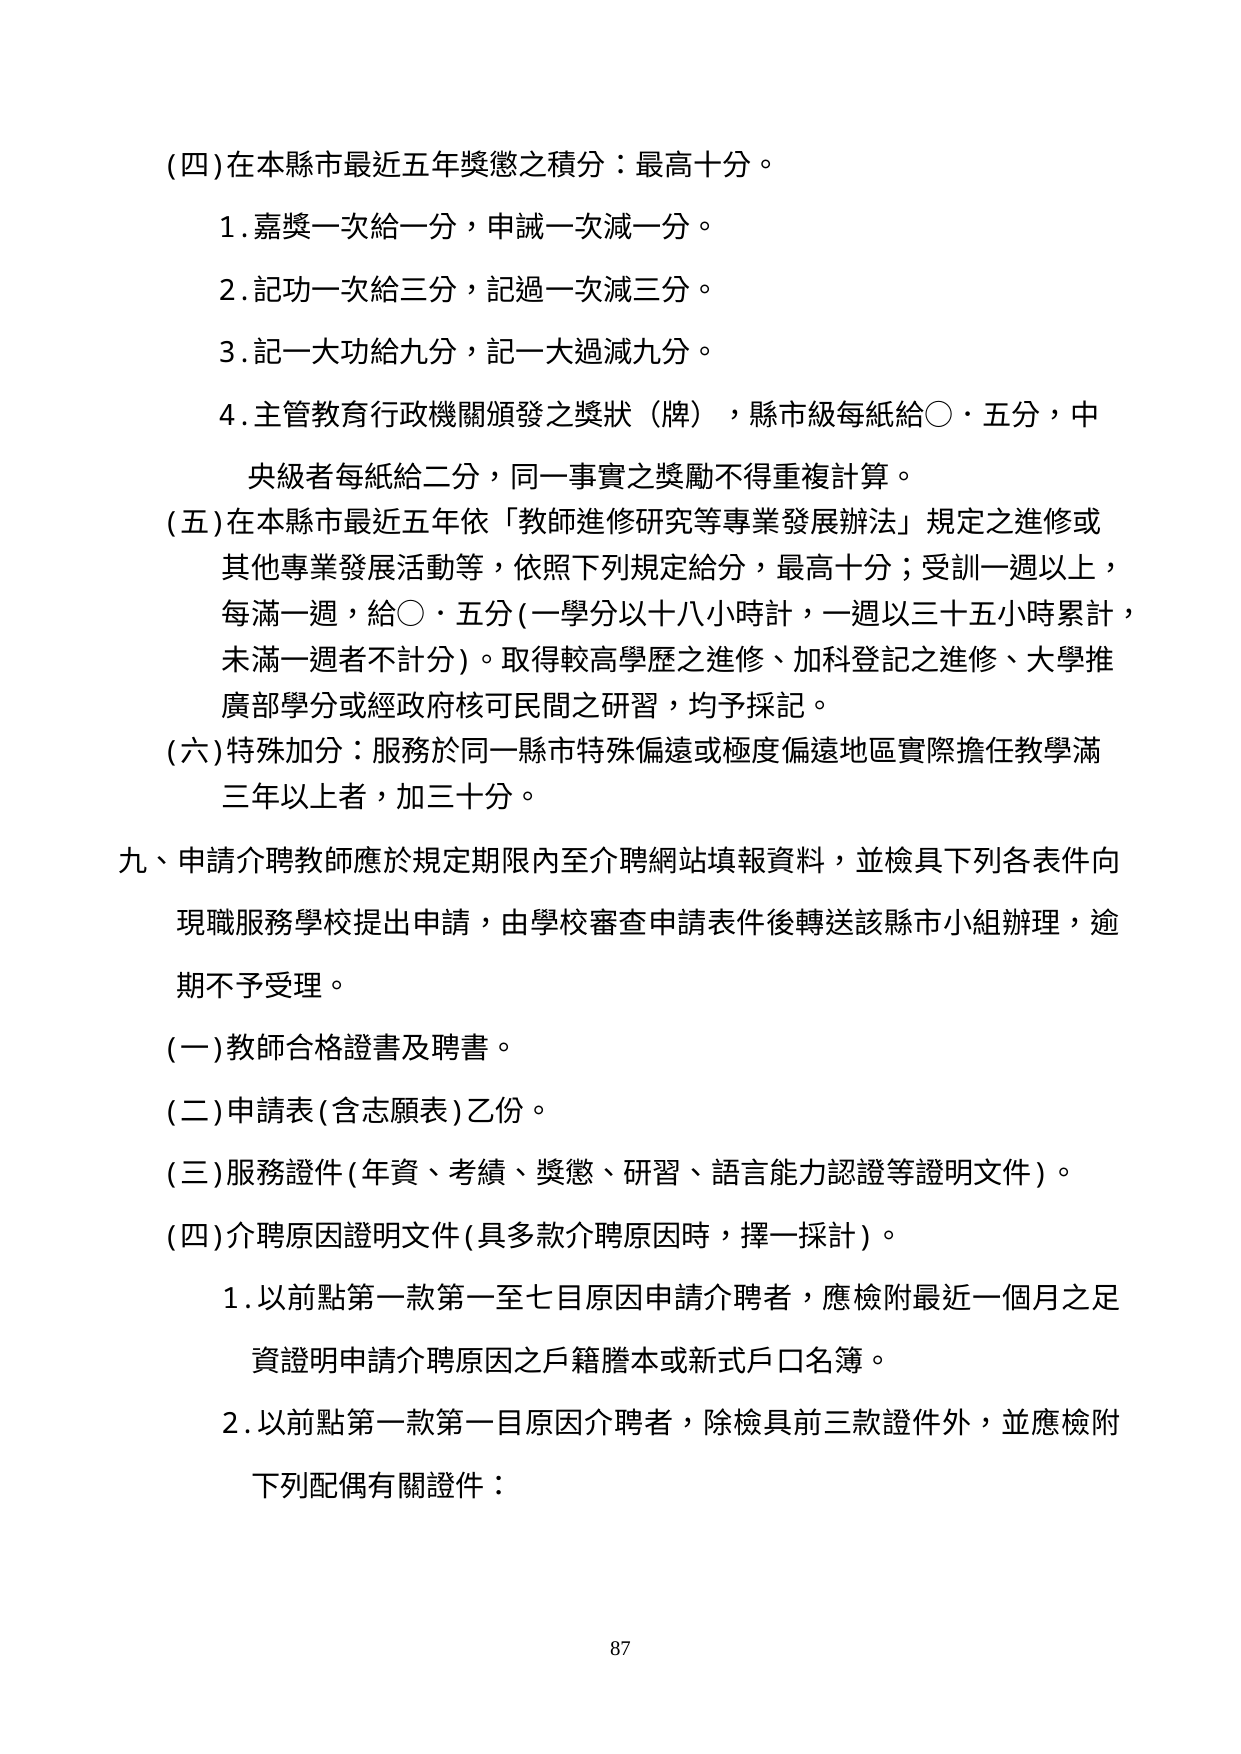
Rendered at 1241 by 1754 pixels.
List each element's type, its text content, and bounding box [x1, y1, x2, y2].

text 九、申請介聘教師應於規定期限內至介聘網站填報資料，並檢具下列各表件向現職服務學校提出申請，由學校審查申請表件後轉送該縣市小組辦理，逾期不予受理。 [118, 817, 1122, 1004]
text (一)教師合格證書及聘書。 [162, 1004, 1122, 1067]
text (四)在本縣市最近五年獎懲之積分：最高十分。 [118, 121, 1122, 183]
text (二)申請表(含志願表)乙份。 [162, 1067, 1122, 1129]
text 2.記功一次給三分，記過一次減三分。 [218, 246, 1122, 308]
text 4.主管教育行政機關頒發之獎狀（牌），縣市級每紙給○．五分，中央級者每紙給二分，同一事實之獎勵不得重複計算。 [218, 371, 1122, 496]
text 2.以前點第一款第一目原因介聘者，除檢具前三款證件外，並應檢附下列配偶有關證件： [221, 1379, 1122, 1504]
text 3.記一大功給九分，記一大過減九分。 [218, 308, 1122, 371]
text (六)特殊加分：服務於同一縣市特殊偏遠或極度偏遠地區實際擔任教學滿三年以上者，加三十分。 [162, 725, 1122, 817]
text 1.嘉獎一次給一分，申誡一次減一分。 [218, 183, 1122, 246]
text (五)在本縣市最近五年依「教師進修研究等專業發展辦法」規定之進修或其他專業發展活動等，依照下列規定給分，最高十分；受訓一週以上，每滿一週，給○．五分(一學分以十八小時計，一週以三十五小時累計，未滿一週者不計分)。取得較高學歷之進修、加科登記之進修、大學推廣部學分或經政府核可民間之研習，均予採記。 [162, 496, 1122, 725]
text 1.以前點第一款第一至七目原因申請介聘者，應檢附最近一個月之足資證明申請介聘原因之戶籍謄本或新式戶口名簿。 [222, 1254, 1122, 1379]
text (四)介聘原因證明文件(具多款介聘原因時，擇一採計)。 [162, 1192, 1122, 1254]
text (三)服務證件(年資、考績、獎懲、研習、語言能力認證等證明文件)。 [162, 1129, 1122, 1192]
